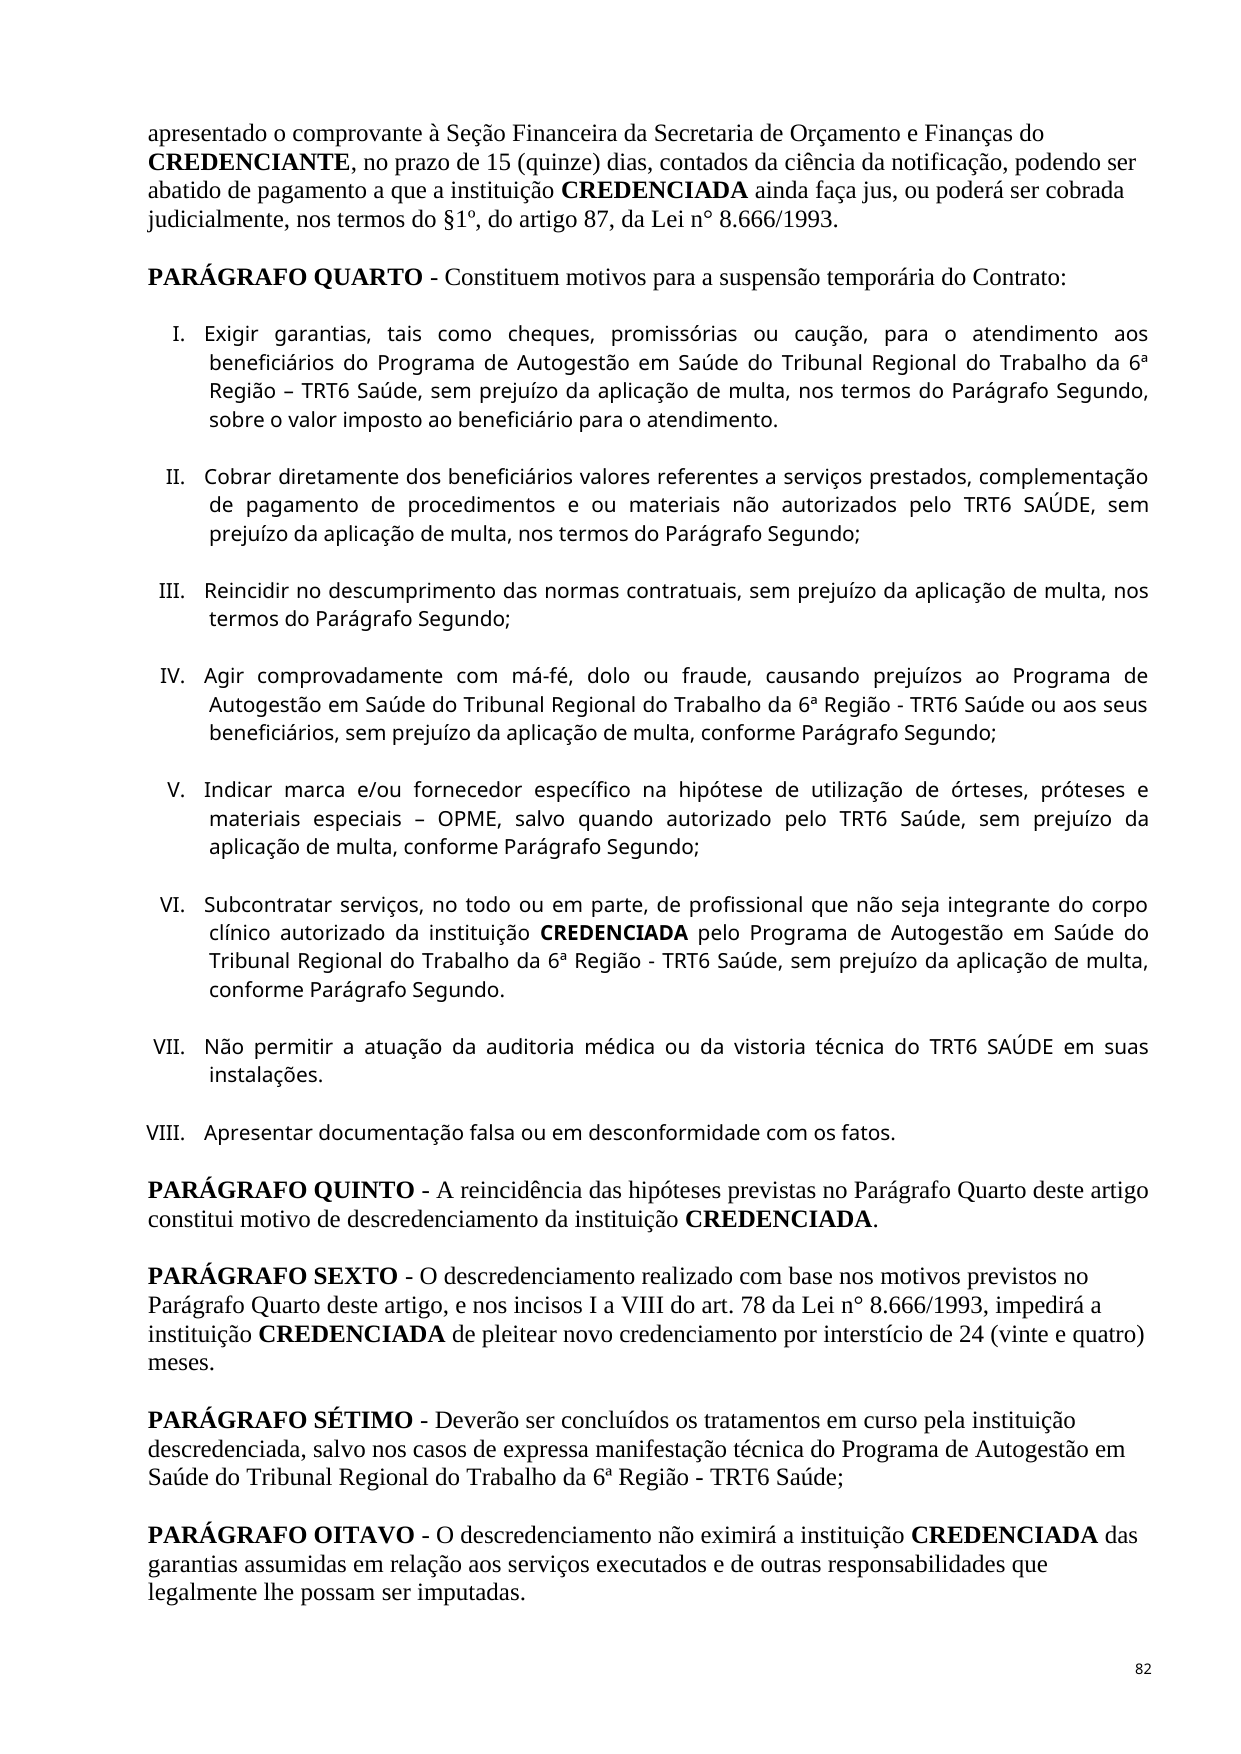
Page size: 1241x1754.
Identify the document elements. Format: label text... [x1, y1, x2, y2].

text PARÁGRAFO SEXTO - O descredenciamento realizado com base nos motivos previstos no Parágrafo Quarto deste artigo, e nos incisos I a VIII do art. 78 da Lei n° 8.666/1993, impedirá a instituição CREDENCIADA de pleitear novo credenciamento por interstício de 24 (vinte e quatro) meses. [148, 1261, 1152, 1376]
list Agir comprovadamente com má-fé, dolo ou fraude, causando prejuízos ao Programa de Autogestão em Saúde do Tribunal Regional do Trabalho da 6ª Região - TRT6 Saúde ou aos seus beneficiários, sem prejuízo da aplicação de multa, conforme Parágrafo Segundo; [185, 662, 1150, 747]
list Não permitir a atuação da auditoria médica ou da vistoria técnica do TRT6 SAÚDE em suas instalações. [185, 1032, 1150, 1089]
list Reincidir no descumprimento das normas contratuais, sem prejuízo da aplicação de multa, nos termos do Parágrafo Segundo; [185, 576, 1150, 633]
list Subcontratar serviços, no todo ou em parte, de profissional que não seja integrante do corpo clínico autorizado da instituição CREDENCIADA pelo Programa de Autogestão em Saúde do Tribunal Regional do Trabalho da 6ª Região - TRT6 Saúde, sem prejuízo da aplicação de multa, conforme Parágrafo Segundo. [185, 890, 1150, 1003]
text apresentado o comprovante à Seção Financeira da Secretaria de Orçamento e Finanças do CREDENCIANTE, no prazo de 15 (quinze) dias, contados da ciência da notificação, podendo ser abatido de pagamento a que a instituição CREDENCIADA ainda faça jus, ou poderá ser cobrada judicialmente, nos termos do §1º, do artigo 87, da Lei n° 8.666/1993. [148, 118, 1152, 233]
list Indicar marca e/ou fornecedor específico na hipótese de utilização de órteses, próteses e materiais especiais – OPME, salvo quando autorizado pelo TRT6 Saúde, sem prejuízo da aplicação de multa, conforme Parágrafo Segundo; [185, 776, 1150, 861]
text PARÁGRAFO QUARTO - Constituem motivos para a suspensão temporária do Contrato: [148, 262, 1152, 291]
text PARÁGRAFO SÉTIMO - Deverão ser concluídos os tratamentos em curso pela instituição descredenciada, salvo nos casos de expressa manifestação técnica do Programa de Autogestão em Saúde do Tribunal Regional do Trabalho da 6ª Região - TRT6 Saúde; [148, 1405, 1152, 1491]
list Cobrar diretamente dos beneficiários valores referentes a serviços prestados, complementação de pagamento de procedimentos e ou materiais não autorizados pelo TRT6 SAÚDE, sem prejuízo da aplicação de multa, nos termos do Parágrafo Segundo; [185, 462, 1150, 547]
text PARÁGRAFO OITAVO - O descredenciamento não eximirá a instituição CREDENCIADA das garantias assumidas em relação aos serviços executados e de outras responsabilidades que legalmente lhe possam ser imputadas. [148, 1520, 1152, 1606]
text PARÁGRAFO QUINTO - A reincidência das hipóteses previstas no Parágrafo Quarto deste artigo constitui motivo de descredenciamento da instituição CREDENCIADA. [148, 1175, 1152, 1232]
list Exigir garantias, tais como cheques, promissórias ou caução, para o atendimento aos beneficiários do Programa de Autogestão em Saúde do Tribunal Regional do Trabalho da 6ª Região – TRT6 Saúde, sem prejuízo da aplicação de multa, nos termos do Parágrafo Segundo, sobre o valor imposto ao beneficiário para o atendimento. [185, 319, 1150, 433]
list Apresentar documentação falsa ou em desconformidade com os fatos. [185, 1118, 1150, 1146]
